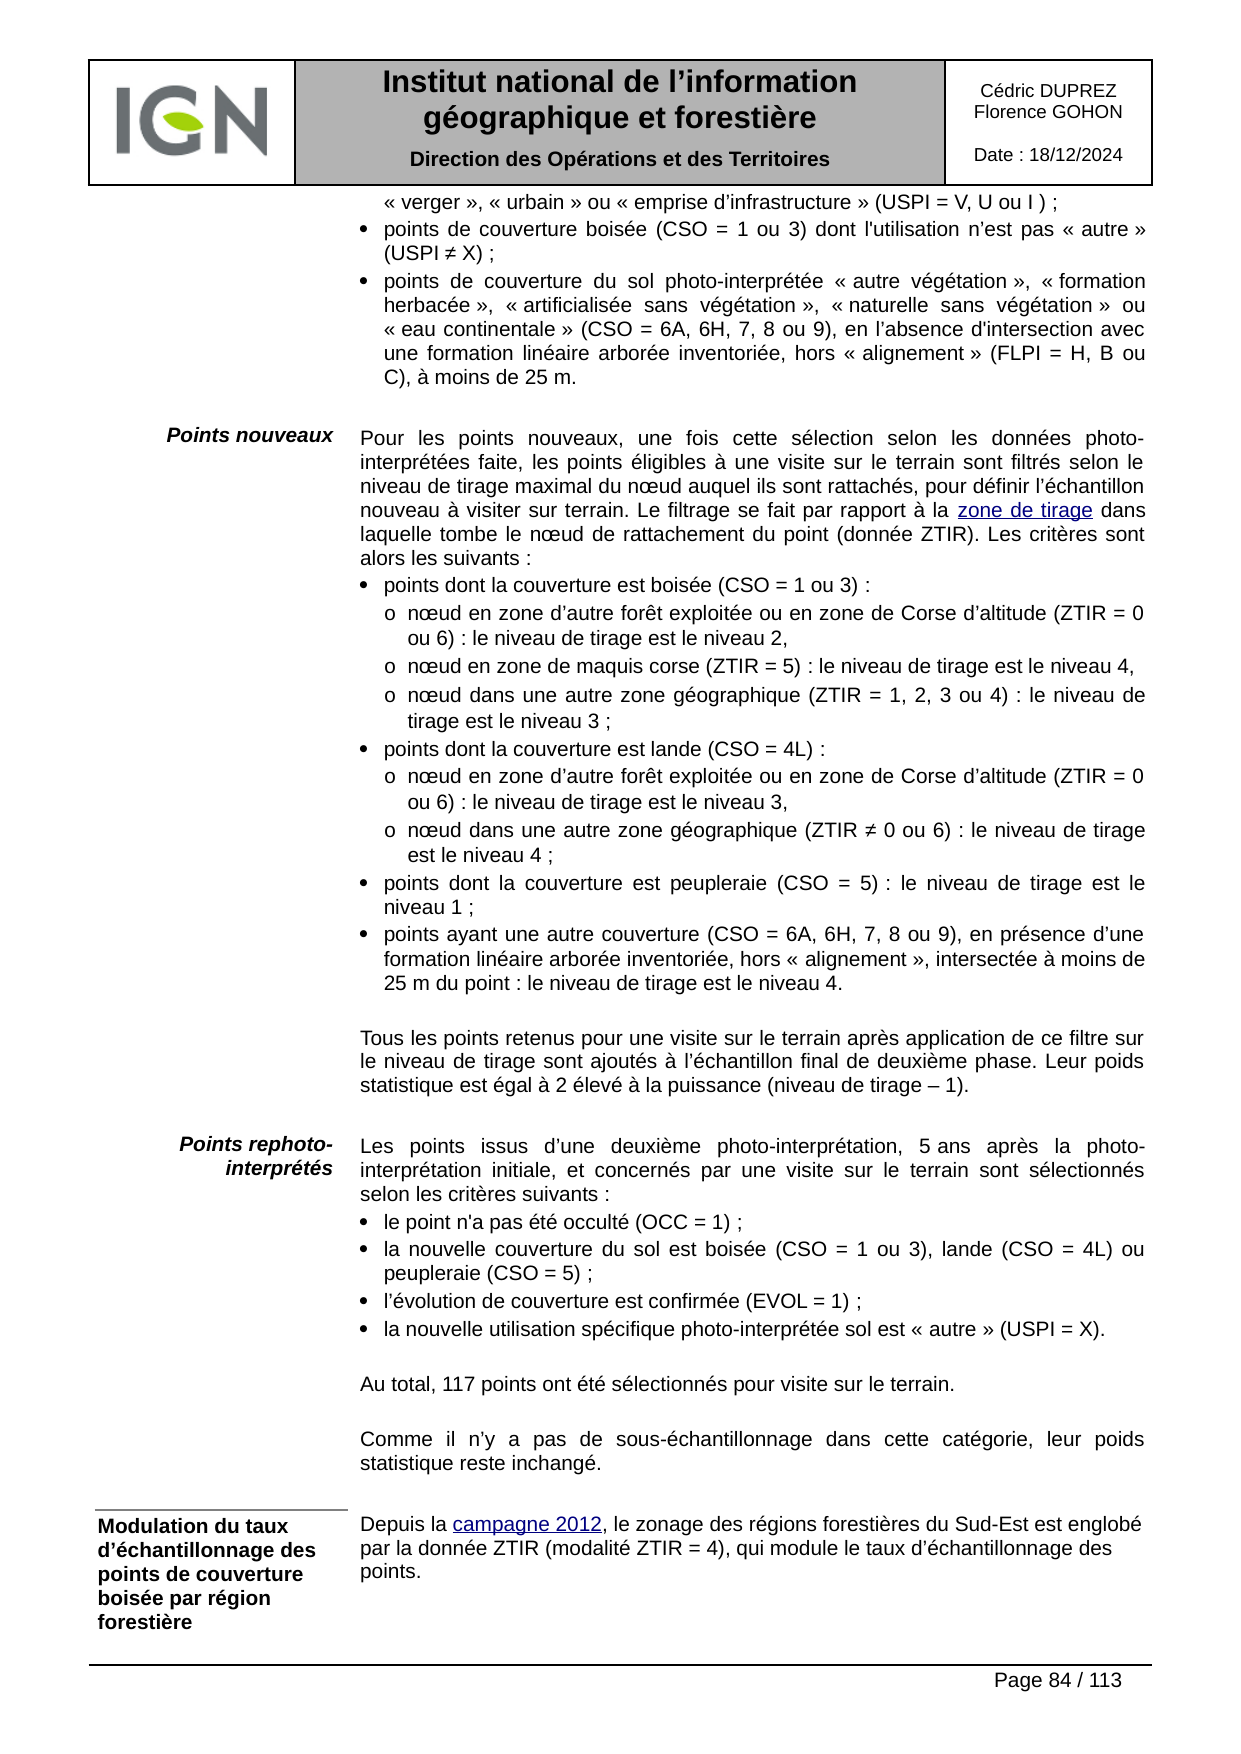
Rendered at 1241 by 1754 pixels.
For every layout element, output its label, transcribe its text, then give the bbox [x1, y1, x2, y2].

table_cell Points nouveaux [89, 422, 354, 1131]
table_cell Points rephoto-interprétés [89, 1131, 354, 1508]
table_cell Modulation du taux d’échantillonnage des points de couverture boisée par région forestière [89, 1508, 354, 1643]
table_cell Depuis la campagne 2012, le zonage des régions forestières du Sud-Est est englobé par la donnée ZTIR (modalité ZTIR = 4), qui module le taux d’échantillonnage des points. [354, 1508, 1152, 1643]
table_cell [89, 186, 354, 422]
table_cell Les points issus d’une deuxième photo-interprétation, 5 ans après la photo-interprétation initiale, et concernés par une visite sur le terrain sont sélectionnés selon les critères suivants : le point n'a pas été occulté (OCC = 1) ; la nouvelle couverture du sol est boisée (CSO = 1 ou 3), lande (CSO = 4L) ou peupleraie (CSO = 5) ; l’évolution de couverture est confirmée (EVOL = 1) ; la nouvelle utilisation spécifique photo-interprétée sol est « autre » (USPI = X). Au total, 117 points ont été sélectionnés pour visite sur le terrain. Comme il n’y a pas de sous-échantillonnage dans cette catégorie, leur poids statistique reste inchangé. [354, 1131, 1152, 1508]
picture [91, 62, 293, 180]
table_cell Pour les points nouveaux, une fois cette sélection selon les données photo-interprétées faite, les points éligibles à une visite sur le terrain sont filtrés selon le niveau de tirage maximal du nœud auquel ils sont rattachés, pour définir l’échantillon nouveau à visiter sur terrain. Le filtrage se fait par rapport à la zone de tirage dans laquelle tombe le nœud de rattachement du point (donnée ZTIR). Les critères sont alors les suivants : points dont la couverture est boisée (CSO = 1 ou 3) : nœud en zone d’autre forêt exploitée ou en zone de Corse d’altitude (ZTIR = 0 ou 6) : le niveau de tirage est le niveau 2, nœud en zone de maquis corse (ZTIR = 5) : le niveau de tirage est le niveau 4, nœud dans une autre zone géographique (ZTIR = 1, 2, 3 ou 4) : le niveau de tirage est le niveau 3 ; points dont la couverture est lande (CSO = 4L) : nœud en zone d’autre forêt exploitée ou en zone de Corse d’altitude (ZTIR = 0 ou 6) : le niveau de tirage est le niveau 3, nœud dans une autre zone géographique (ZTIR ≠ 0 ou 6) : le niveau de tirage est le niveau 4 ; points dont la couverture est peupleraie (CSO = 5) : le niveau de tirage est le niveau 1 ; points ayant une autre couverture (CSO = 6A, 6H, 7, 8 ou 9), en présence d’une formation linéaire arborée inventoriée, hors « alignement », intersectée à moins de 25 m du point : le niveau de tirage est le niveau 4. Tous les points retenus pour une visite sur le terrain après application de ce filtre sur le niveau de tirage sont ajoutés à l’échantillon final de deuxième phase. Leur poids statistique est égal à 2 élevé à la puissance (niveau de tirage – 1). [354, 422, 1152, 1131]
table_cell « verger », « urbain » ou « emprise d’infrastructure » (USPI = V, U ou I ) ; points de couverture boisée (CSO = 1 ou 3) dont l'utilisation n’est pas « autre » (USPI ≠ X) ; points de couverture du sol photo-interprétée « autre végétation », « formation herbacée », « artificialisée sans végétation », « naturelle sans végétation » ou « eau continentale » (CSO = 6A, 6H, 7, 8 ou 9), en l’absence d'intersection avec une formation linéaire arborée inventoriée, hors « alignement » (FLPI = H, B ou C), à moins de 25 m. [354, 186, 1152, 422]
